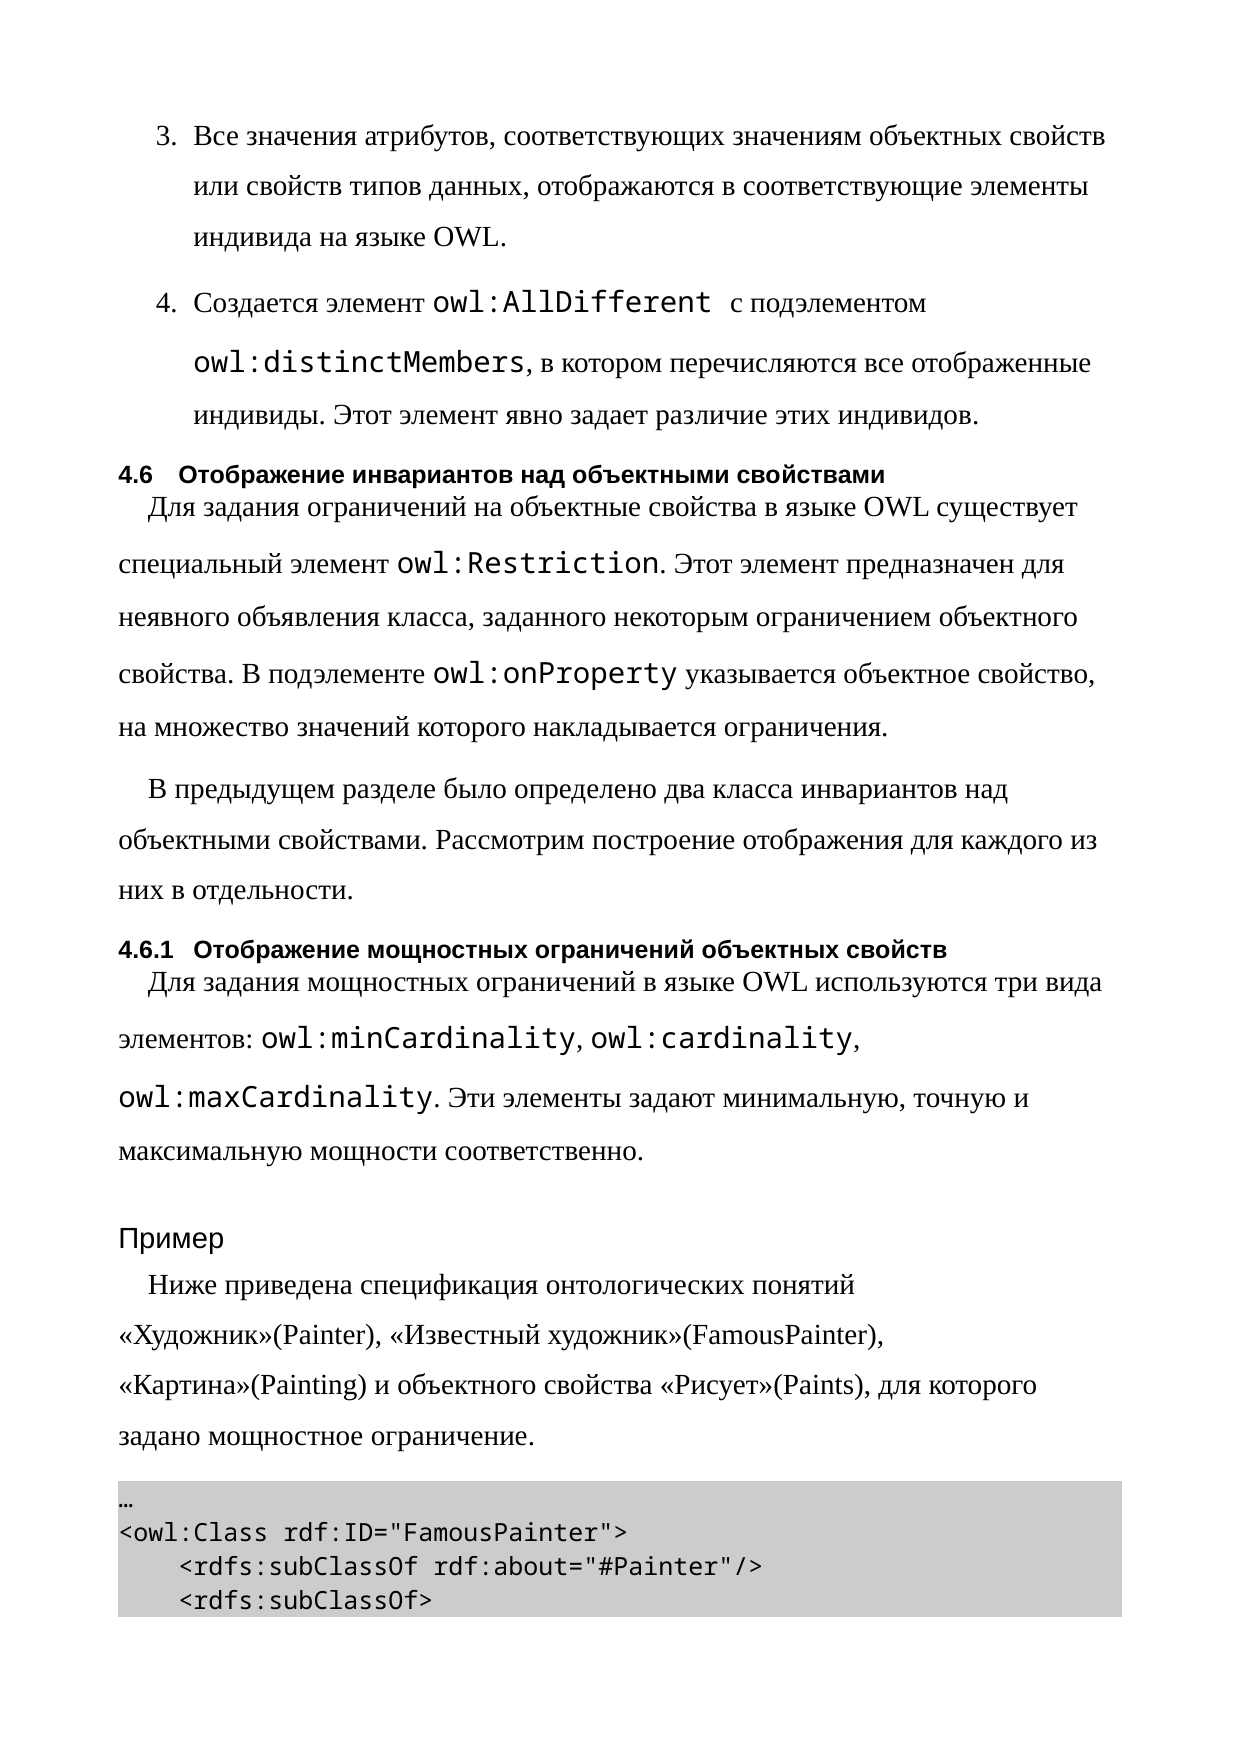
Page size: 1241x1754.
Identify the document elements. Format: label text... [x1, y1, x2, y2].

subtitle Отображение мощностных ограничений объектных свойств [118, 935, 1122, 964]
list Создается элемент owl:AllDifferent с подэлементом owl:distinctMembers, в котором перечисляются все отображенные индивиды. Этот элемент явно задает различие этих индивидов. [156, 282, 1122, 431]
text Для задания ограничений на объектные свойства в языке OWL существует специальный элемент owl:Restriction. Этот элемент предназначен для неявного объявления класса, заданного некоторым ограничением объектного свойства. В подэлементе owl:onProperty указывается объектное свойство, на множество значений которого накладывается ограничения. [118, 489, 1122, 742]
text … <owl:Class rdf:ID="FamousPainter"> <rdfs:subClassOf rdf:about="#Painter"/> <rdfs:subClassOf> [118, 1481, 1122, 1617]
text Ниже приведена спецификация онтологических понятий «Художник»(Painter), «Известный художник»(FamousPainter), «Картина»(Painting) и объектного свойства «Рисует»(Paints), для которого задано мощностное ограничение. [118, 1267, 1122, 1451]
subtitle Отображение инвариантов над объектными свойствами [118, 460, 1122, 489]
text В предыдущем разделе было определено два класса инвариантов над объектными свойствами. Рассмотрим построение отображения для каждого из них в отдельности. [118, 771, 1122, 906]
title Пример [118, 1221, 1122, 1254]
text Для задания мощностных ограничений в языке OWL используются три вида элементов: owl:minCardinality, owl:cardinality, owl:maxCardinality. Эти элементы задают минимальную, точную и максимальную мощности соответственно. [118, 964, 1122, 1166]
list Все значения атрибутов, соответствующих значениям объектных свойств или свойств типов данных, отображаются в соответствующие элементы индивида на языке OWL. [156, 118, 1122, 252]
